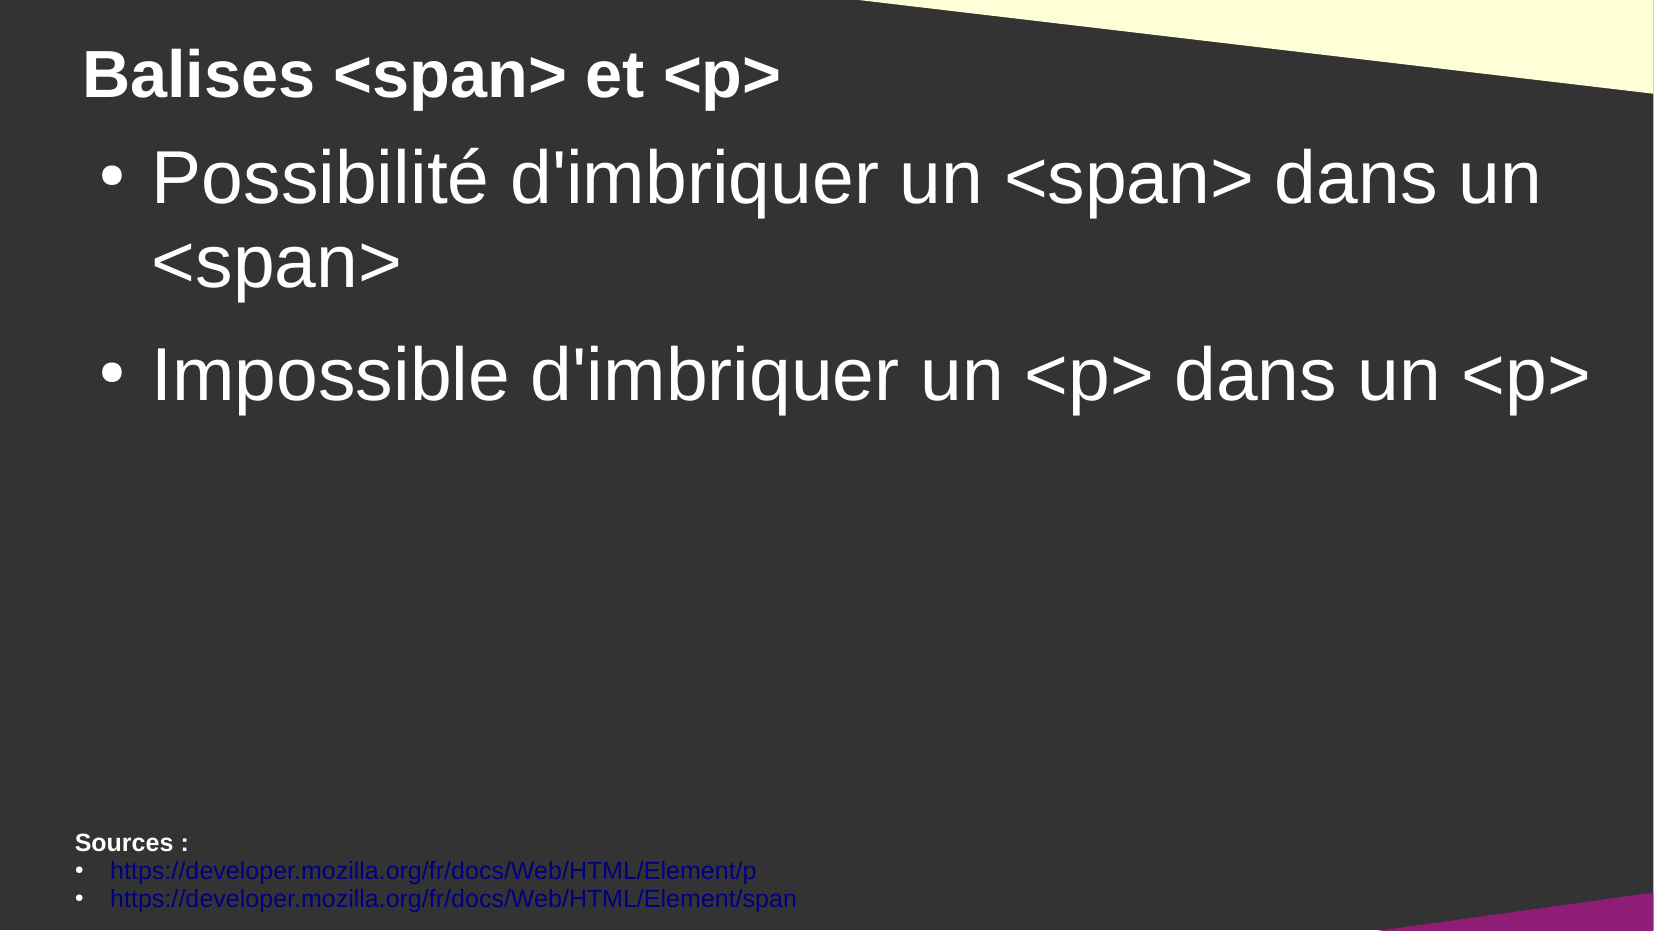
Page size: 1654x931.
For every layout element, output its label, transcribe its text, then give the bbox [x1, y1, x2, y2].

text_box [858, 0, 1654, 94]
text_box [1376, 892, 1654, 931]
list Possibilité d'imbriquer un <span> dans un <span> Impossible d'imbriquer un <p> dans un <p> [80, 135, 1620, 449]
text_box Sources : https://developer.mozilla.org/fr/docs/Web/HTML/Element/p https://developer.mozilla.org/fr/docs/Web/HTML/Element/span [59, 821, 1546, 931]
title Balises <span> et <p> [82, 37, 1571, 112]
